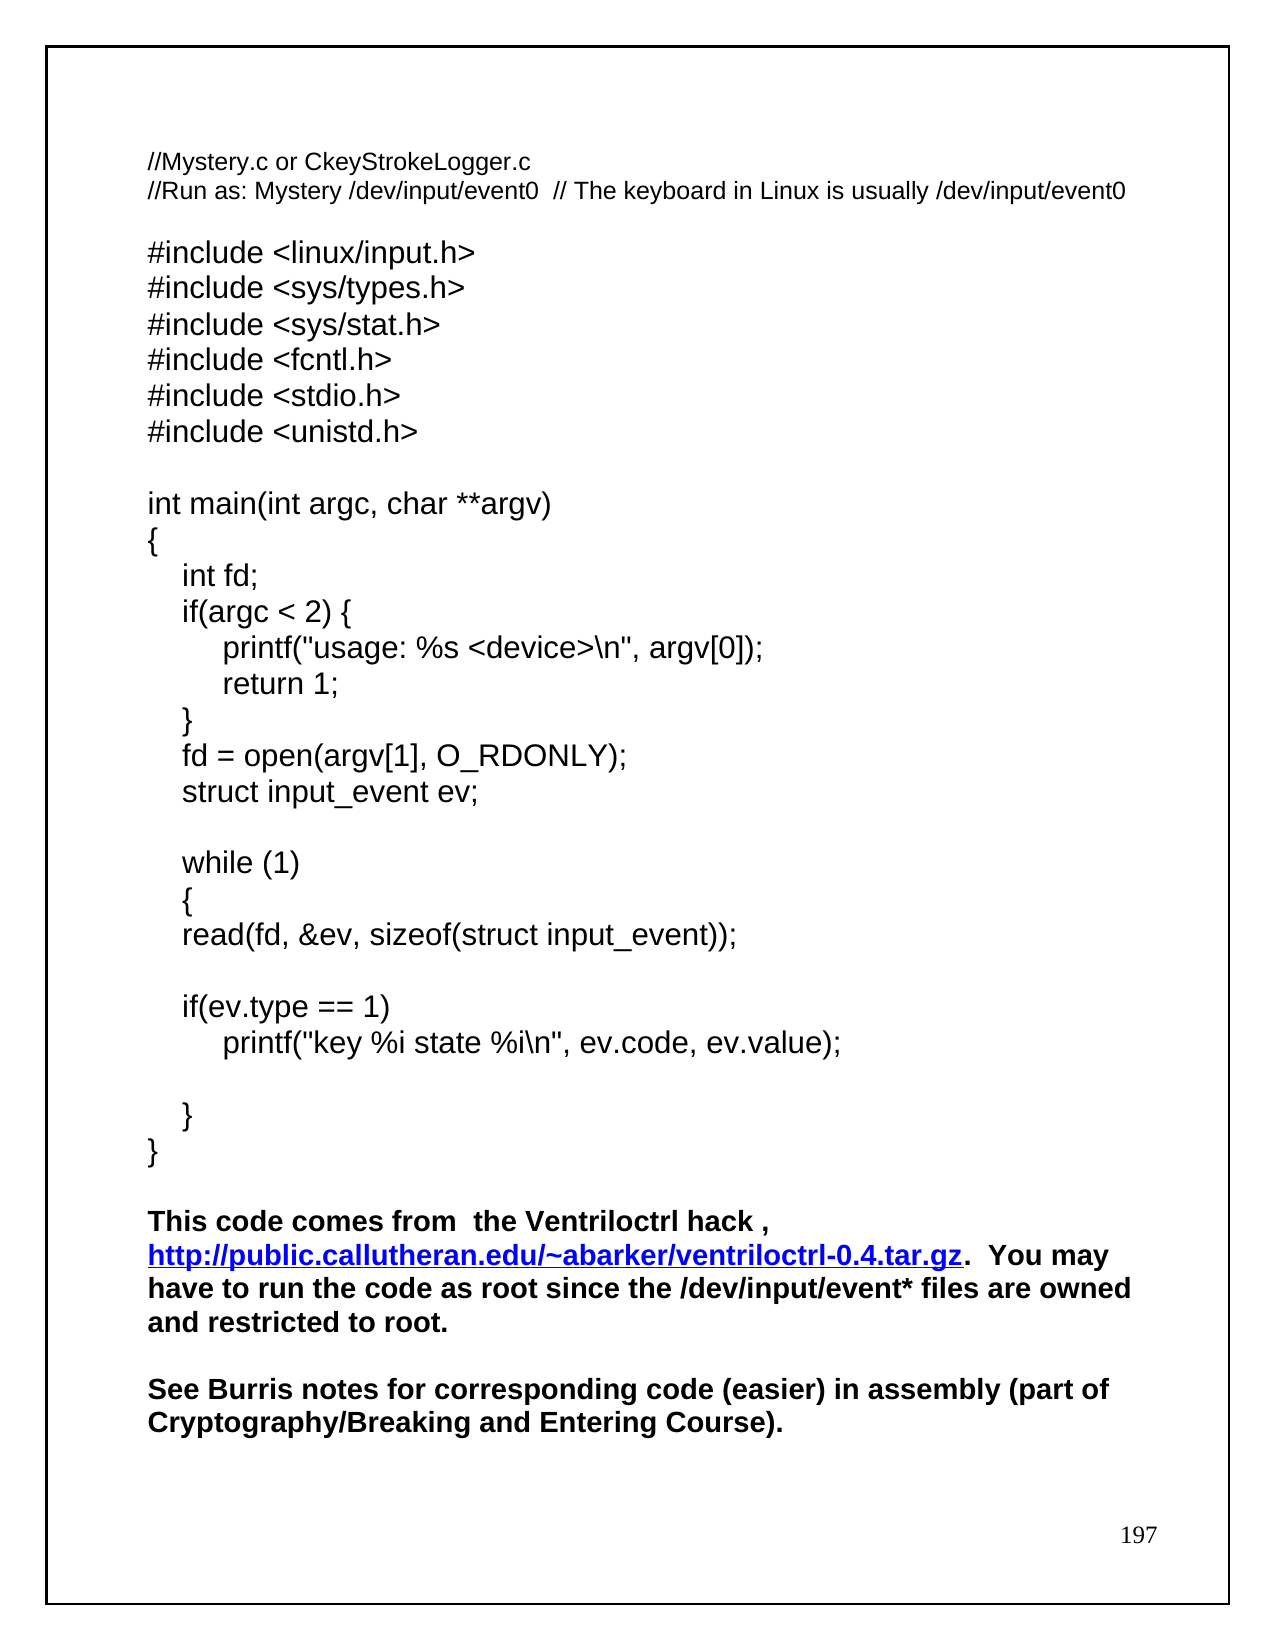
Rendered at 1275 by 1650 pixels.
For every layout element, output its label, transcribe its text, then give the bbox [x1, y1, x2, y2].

text #include <fcntl.h> [147, 341, 1158, 377]
text This code comes from the Ventriloctrl hack , http://public.callutheran.edu/~abarker/ventriloctrl-0.4.tar.gz. You may have to run the code as root since the /dev/input/event* files are owned and restricted to root. [147, 1204, 1158, 1338]
text { [147, 881, 1158, 916]
text #include <sys/stat.h> [147, 306, 1158, 341]
text if(argc < 2) { [147, 593, 1158, 629]
text int main(int argc, char **argv) [147, 485, 1158, 521]
text printf("usage: %s <device>\n", argv[0]); [147, 629, 1158, 665]
text int fd; [147, 557, 1158, 593]
text See Burris notes for corresponding code (easier) in assembly (part of Cryptography/Breaking and Entering Course). [147, 1372, 1158, 1439]
text { [147, 521, 1158, 557]
text return 1; [147, 665, 1158, 701]
text } [147, 701, 1158, 737]
text //Run as: Mystery /dev/input/event0 // The keyboard in Linux is usually /dev/input/event0 [147, 176, 1158, 205]
text //Mystery.c or CkeyStrokeLogger.c [147, 147, 1158, 176]
text #include <stdio.h> [147, 377, 1158, 413]
text #include <sys/types.h> [147, 269, 1158, 306]
text read(fd, &ev, sizeof(struct input_event)); [147, 916, 1158, 952]
text printf("key %i state %i\n", ev.code, ev.value); [147, 1024, 1158, 1060]
text #include <unistd.h> [147, 413, 1158, 449]
text struct input_event ev; [147, 773, 1158, 809]
text } [147, 1132, 1158, 1168]
text #include <linux/input.h> [147, 234, 1158, 269]
text fd = open(argv[1], O_RDONLY); [147, 737, 1158, 773]
text } [147, 1096, 1158, 1132]
text while (1) [147, 844, 1158, 881]
text if(ev.type == 1) [147, 988, 1158, 1024]
